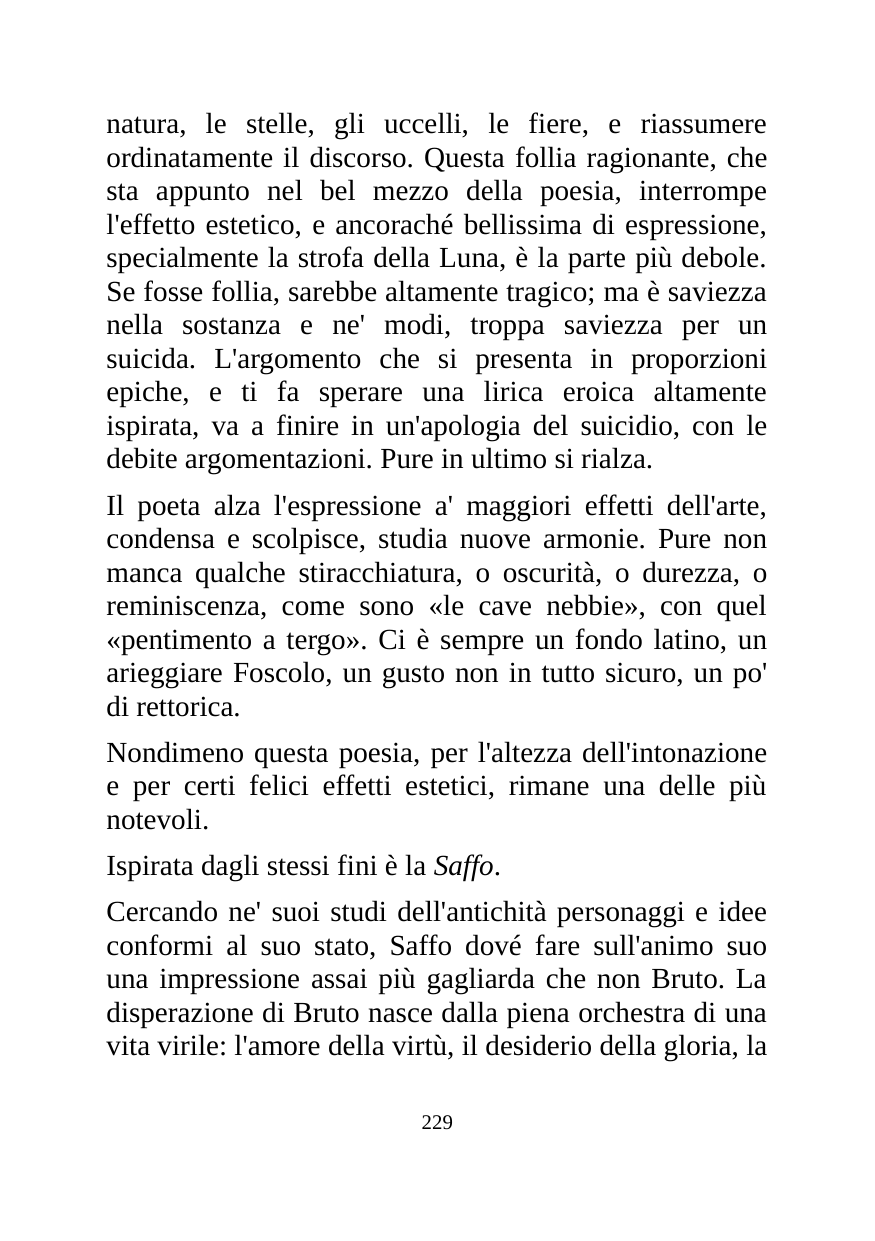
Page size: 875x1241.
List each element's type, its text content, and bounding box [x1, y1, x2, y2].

text Nondimeno questa poesia, per l'altezza dell'intonazione e per certi felici effetti estetici, rimane una delle più notevoli. [106, 735, 768, 836]
text Il poeta alza l'espressione a' maggiori effetti dell'arte, condensa e scolpisce, studia nuove armonie. Pure non manca qualche stiracchiatura, o oscurità, o durezza, o reminiscenza, come sono «le cave nebbie», con quel «pentimento a tergo». Ci è sempre un fondo latino, un arieggiare Foscolo, un gusto non in tutto sicuro, un po' di rettorica. [106, 488, 768, 722]
text natura, le stelle, gli uccelli, le fiere, e riassumere ordinatamente il discorso. Questa follia ragionante, che sta appunto nel bel mezzo della poesia, interrompe l'effetto estetico, e ancoraché bellissima di espressione, specialmente la strofa della Luna, è la parte più debole. Se fosse follia, sarebbe altamente tragico; ma è saviezza nella sostanza e ne' modi, troppa saviezza per un suicida. L'argomento che si presenta in proporzioni epiche, e ti fa sperare una lirica eroica altamente ispirata, va a finire in un'apologia del suicidio, con le debite argomentazioni. Pure in ultimo si rialza. [106, 106, 768, 475]
text Cercando ne' suoi studi dell'antichità personaggi e idee conformi al suo stato, Saffo dové fare sull'animo suo una impressione assai più gagliarda che non Bruto. La disperazione di Bruto nasce dalla piena orchestra di una vita virile: l'amore della virtù, il desiderio della gloria, la [106, 894, 768, 1062]
text Ispirata dagli stessi fini è la Saffo. [106, 848, 768, 882]
